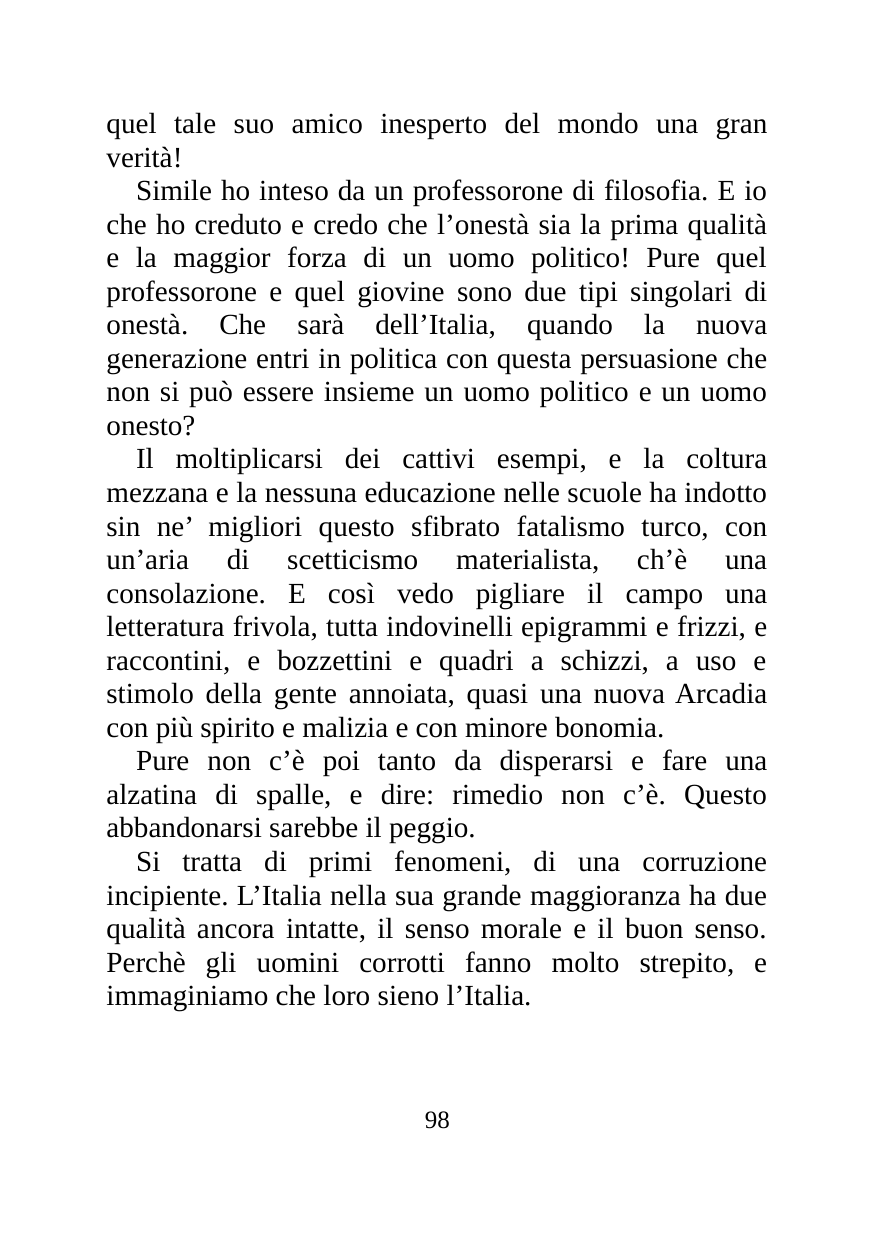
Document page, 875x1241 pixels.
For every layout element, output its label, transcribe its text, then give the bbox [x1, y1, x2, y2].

text Simile ho inteso da un professorone di filosofia. E io che ho creduto e credo che l’onestà sia la prima qualità e la maggior forza di un uomo politico! Pure quel professorone e quel giovine sono due tipi singolari di onestà. Che sarà dell’Italia, quando la nuova generazione entri in politica con questa persuasione che non si può essere insieme un uomo politico e un uomo onesto? [106, 173, 768, 442]
text Si tratta di primi fenomeni, di una corruzione incipiente. L’Italia nella sua grande maggioranza ha due qualità ancora intatte, il senso morale e il buon senso. Perchè gli uomini corrotti fanno molto strepito, e immaginiamo che loro sieno l’Italia. [106, 844, 768, 1012]
text Pure non c’è poi tanto da disperarsi e fare una alzatina di spalle, e dire: rimedio non c’è. Questo abbandonarsi sarebbe il peggio. [106, 743, 768, 844]
text Il moltiplicarsi dei cattivi esempi, e la coltura mezzana e la nessuna educazione nelle scuole ha indotto sin ne’ migliori questo sfibrato fatalismo turco, con un’aria di scetticismo materialista, ch’è una consolazione. E così vedo pigliare il campo una letteratura frivola, tutta indovinelli epigrammi e frizzi, e raccontini, e bozzettini e quadri a schizzi, a uso e stimolo della gente annoiata, quasi una nuova Arcadia con più spirito e malizia e con minore bonomia. [106, 442, 768, 743]
text quel tale suo amico inesperto del mondo una gran verità! [106, 106, 768, 173]
